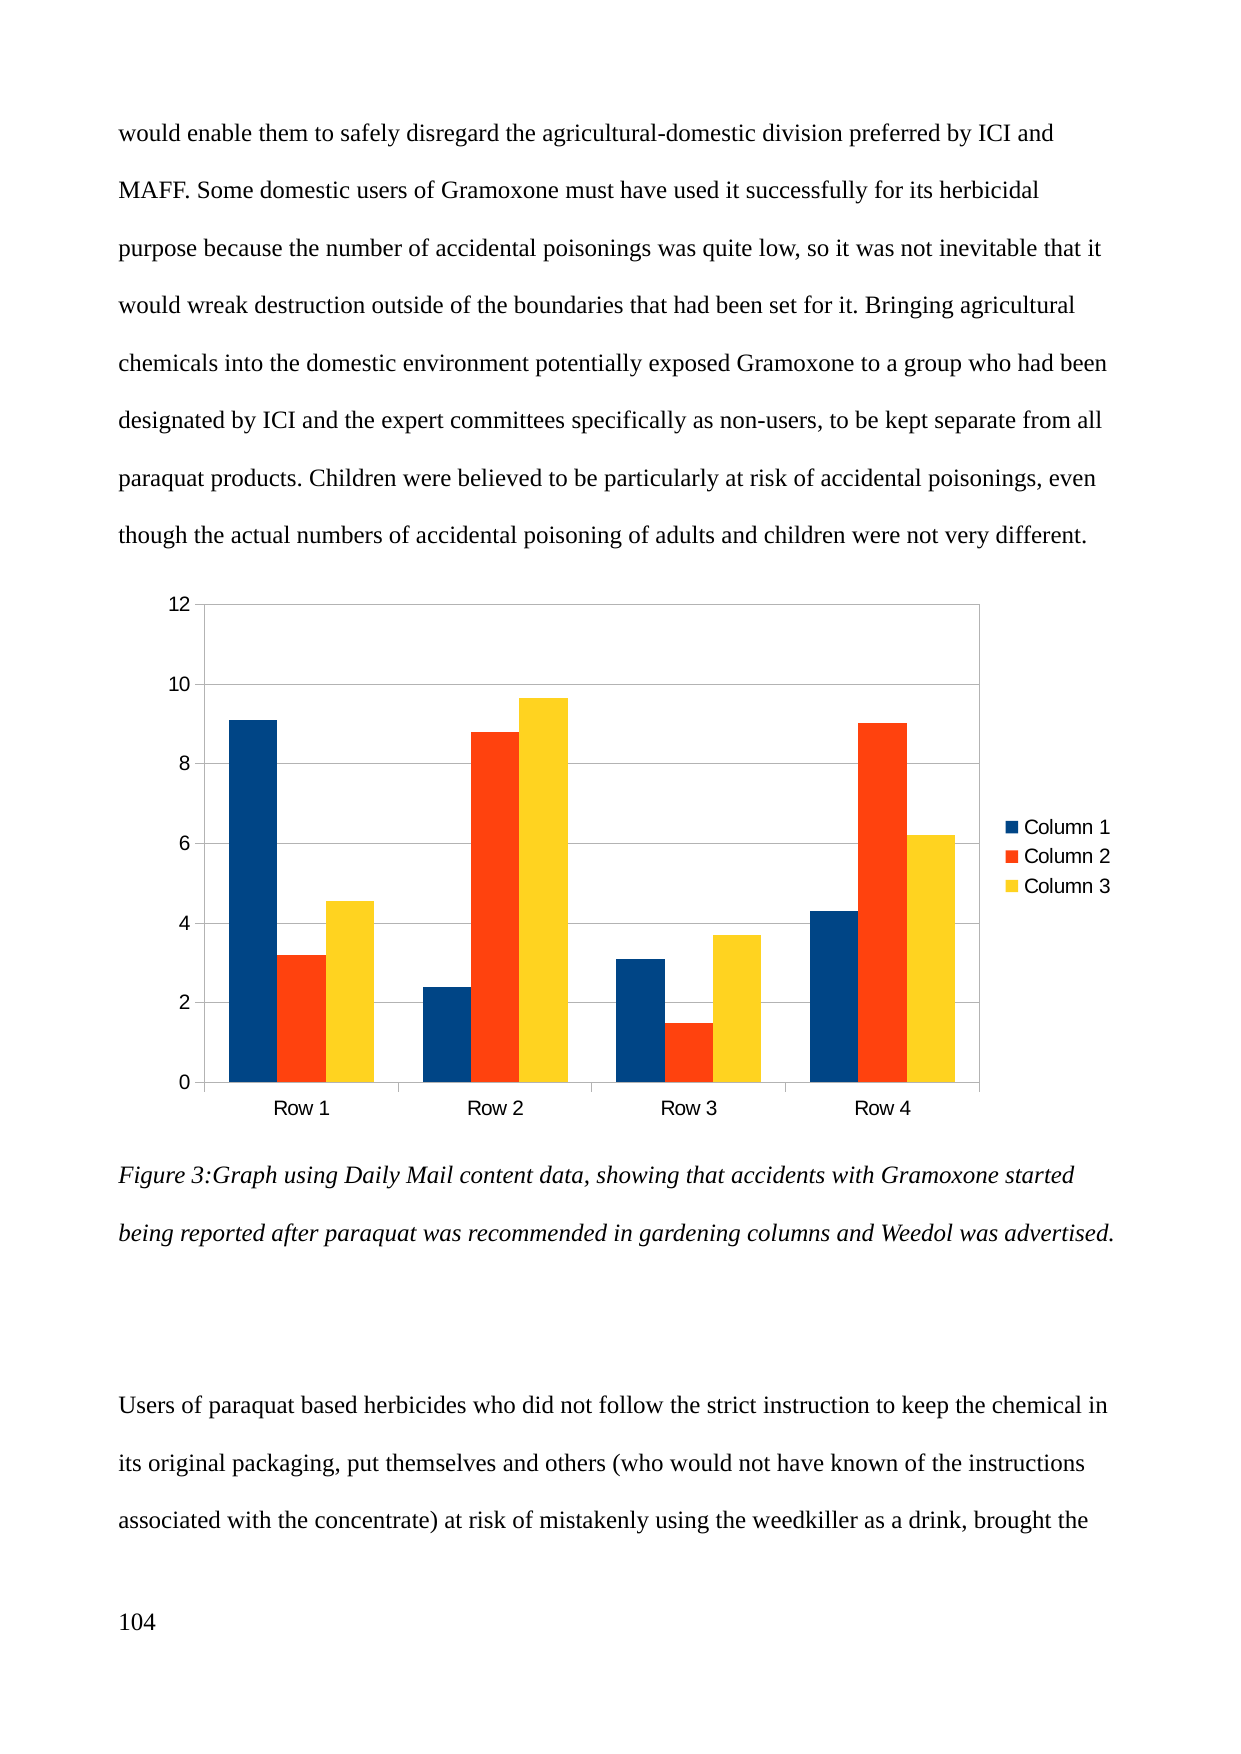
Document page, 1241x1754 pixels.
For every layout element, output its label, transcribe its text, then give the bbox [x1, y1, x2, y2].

text Figure 3:Graph using Daily Mail content data, showing that accidents with Gramoxone started being reported after paraquat was recommended in gardening columns and Weedol was advertised. [118, 1160, 1122, 1247]
text would enable them to safely disregard the agricultural-domestic division preferred by ICI and MAFF. Some domestic users of Gramoxone must have used it successfully for its herbicidal purpose because the number of accidental poisonings was quite low, so it was not inevitable that it would wreak destruction outside of the boundaries that had been set for it. Bringing agricultural chemicals into the domestic environment potentially exposed Gramoxone to a group who had been designated by ICI and the expert committees specifically as non-users, to be kept separate from all paraquat products. Children were believed to be particularly at risk of accidental poisonings, even though the actual numbers of accidental poisoning of adults and children were not very different. [118, 118, 1122, 549]
text Users of paraquat based herbicides who did not follow the strict instruction to keep the chemical in its original packaging, put themselves and others (who would not have known of the instructions associated with the concentrate) at risk of mistakenly using the weedkiller as a drink, brought the [118, 1390, 1122, 1534]
